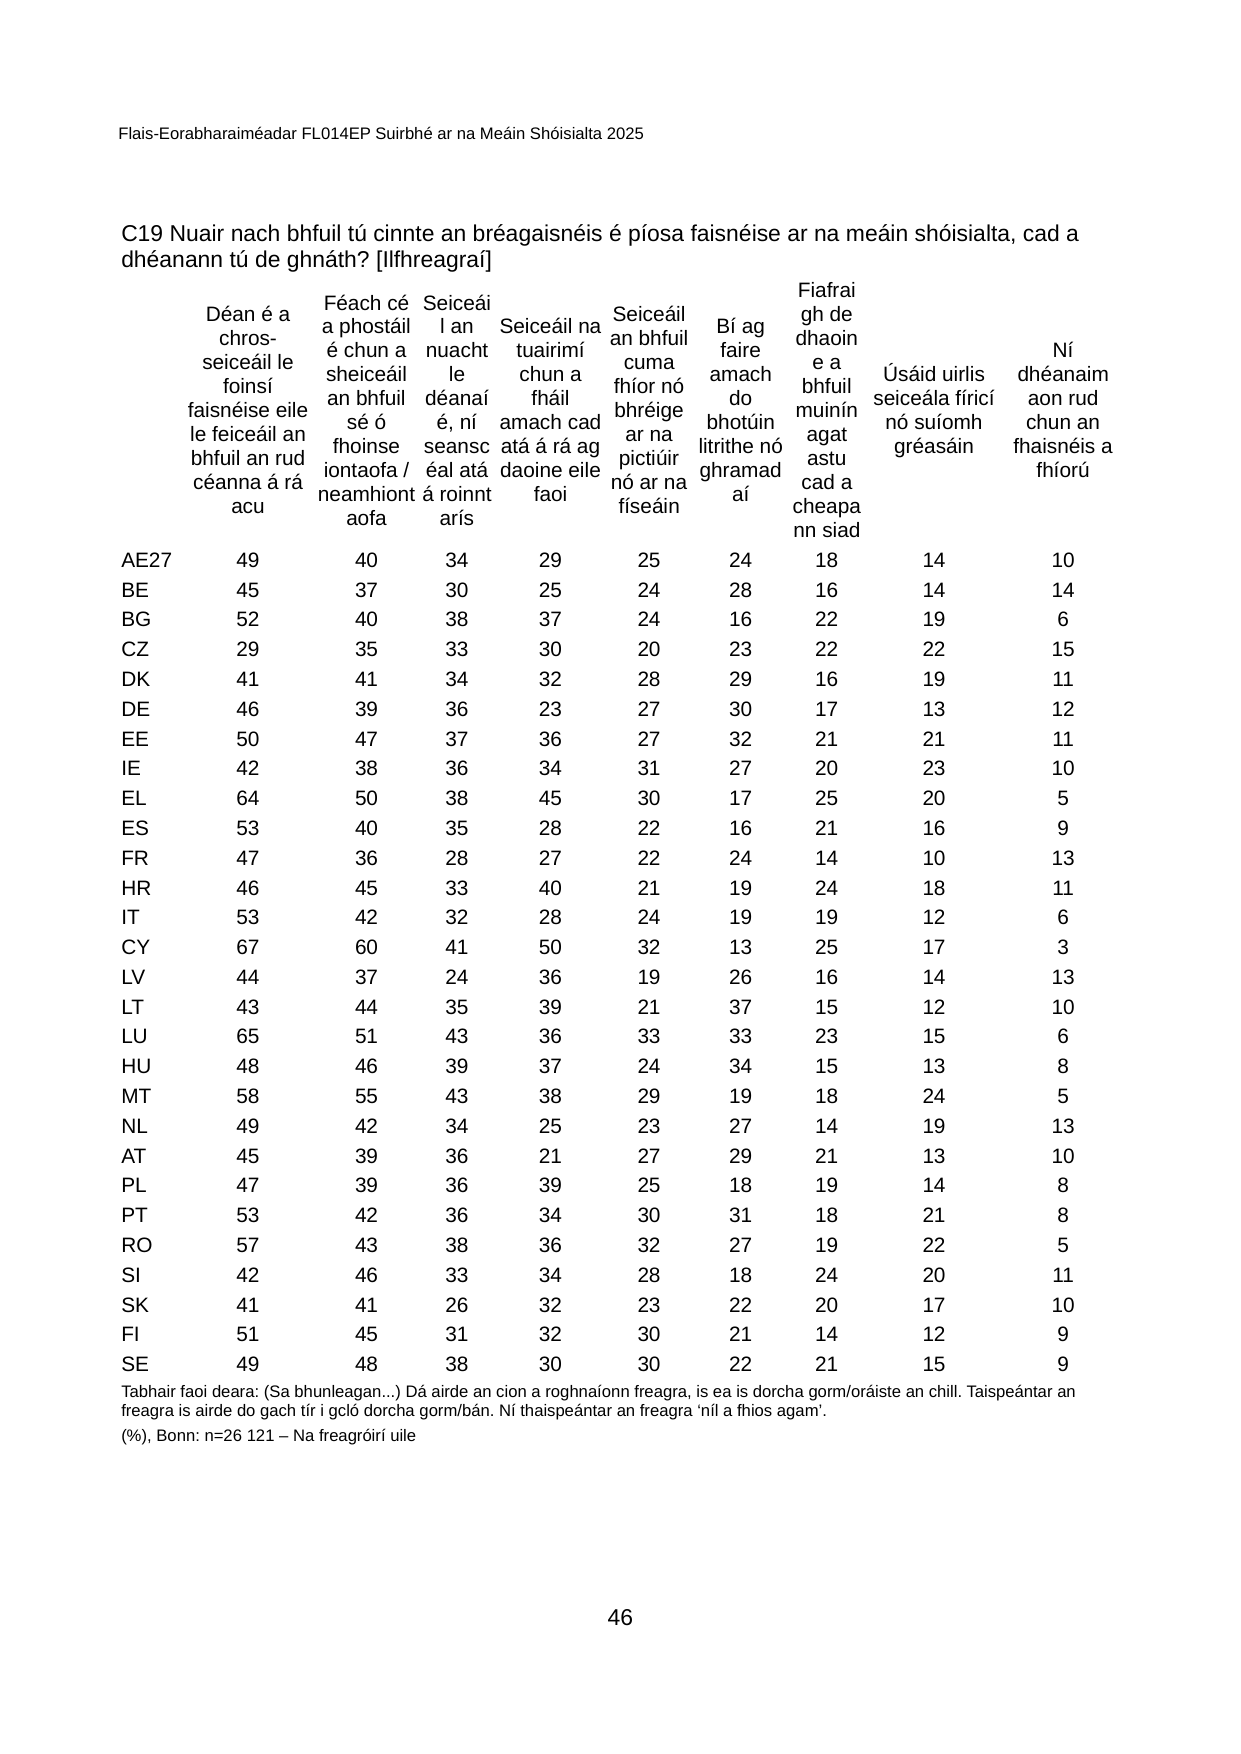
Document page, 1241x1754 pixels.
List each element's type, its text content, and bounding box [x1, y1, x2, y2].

table_cell AT [118, 1141, 182, 1170]
table_cell 15 [864, 1349, 1004, 1379]
table_cell Seiceáil an bhfuil cuma fhíor nó bhréige ar na pictiúir nó ar na físeáin [606, 275, 692, 545]
table_cell 42 [182, 1260, 314, 1289]
table_cell 13 [1004, 1111, 1122, 1141]
table_cell 45 [495, 783, 606, 813]
table_cell 18 [789, 545, 864, 574]
table_cell 34 [495, 1200, 606, 1230]
table_cell 30 [692, 694, 789, 723]
table_cell 6 [1004, 902, 1122, 932]
table_cell 48 [314, 1349, 419, 1379]
table_cell 22 [864, 634, 1004, 664]
table_cell (%), Bonn: n=26 121 – Na freagróirí uile [118, 1423, 1122, 1448]
table_cell 37 [419, 724, 495, 753]
table_cell 52 [182, 604, 314, 634]
table_cell 8 [1004, 1051, 1122, 1081]
table_cell 42 [314, 1111, 419, 1141]
table_cell Ní dhéanaim aon rud chun an fhaisnéis a fhíorú [1004, 275, 1122, 545]
table_cell 23 [864, 753, 1004, 783]
table_cell Féach cé a phostáil é chun a sheiceáil an bhfuil sé ó fhoinse iontaofa / neamhiontaofa [314, 275, 419, 545]
table_cell 12 [864, 992, 1004, 1021]
table_cell 36 [419, 753, 495, 783]
table_cell 46 [314, 1051, 419, 1081]
table_cell 32 [495, 1319, 606, 1349]
table_cell 51 [314, 1021, 419, 1051]
table_cell 34 [692, 1051, 789, 1081]
table_cell LV [118, 962, 182, 992]
table_cell 64 [182, 783, 314, 813]
table_cell 37 [314, 575, 419, 604]
table_cell 19 [692, 1081, 789, 1111]
table_cell 39 [495, 1170, 606, 1200]
table_cell 12 [864, 902, 1004, 932]
table_cell 28 [692, 575, 789, 604]
table_cell 27 [606, 724, 692, 753]
table_cell 38 [419, 1349, 495, 1379]
table_cell EL [118, 783, 182, 813]
table_cell 31 [606, 753, 692, 783]
table_cell 34 [495, 753, 606, 783]
table_cell 15 [789, 1051, 864, 1081]
table_cell MT [118, 1081, 182, 1111]
table_cell 43 [419, 1081, 495, 1111]
table_cell 35 [419, 813, 495, 843]
table_cell 13 [864, 1141, 1004, 1170]
table_cell 38 [419, 783, 495, 813]
table_cell 30 [606, 1349, 692, 1379]
table_cell 9 [1004, 1349, 1122, 1379]
table_cell 44 [314, 992, 419, 1021]
table_cell 33 [419, 634, 495, 664]
table_cell 60 [314, 932, 419, 962]
table_cell 18 [789, 1081, 864, 1111]
table_cell 33 [419, 873, 495, 902]
table_cell 22 [692, 1349, 789, 1379]
table_cell 35 [314, 634, 419, 664]
table_cell BG [118, 604, 182, 634]
table_cell 5 [1004, 783, 1122, 813]
table_cell 10 [864, 843, 1004, 872]
table_cell 28 [606, 1260, 692, 1289]
table_cell 19 [606, 962, 692, 992]
table_cell 14 [1004, 575, 1122, 604]
table_cell 27 [495, 843, 606, 872]
table_cell 19 [692, 873, 789, 902]
table_cell 14 [864, 575, 1004, 604]
table_cell 16 [692, 813, 789, 843]
table_cell 45 [314, 1319, 419, 1349]
table_cell 40 [314, 604, 419, 634]
table_cell 9 [1004, 813, 1122, 843]
table_cell 31 [419, 1319, 495, 1349]
table_cell CZ [118, 634, 182, 664]
table_cell IT [118, 902, 182, 932]
table_cell 34 [495, 1260, 606, 1289]
table_cell 19 [789, 1230, 864, 1260]
table_cell 39 [314, 1141, 419, 1170]
table_cell 41 [314, 1290, 419, 1319]
table_cell 26 [692, 962, 789, 992]
table_cell 10 [1004, 545, 1122, 574]
table_cell 33 [606, 1021, 692, 1051]
table_cell 8 [1004, 1200, 1122, 1230]
table_cell 29 [692, 664, 789, 694]
table_cell 50 [314, 783, 419, 813]
table_cell 22 [789, 634, 864, 664]
table_cell AE27 [118, 545, 182, 574]
table_cell Déan é a chros-seiceáil le foinsí faisnéise eile le feiceáil an bhfuil an rud céanna á rá acu [182, 275, 314, 545]
table_cell 29 [495, 545, 606, 574]
table_cell 32 [606, 1230, 692, 1260]
table_cell 53 [182, 813, 314, 843]
table_cell 30 [419, 575, 495, 604]
table_cell HU [118, 1051, 182, 1081]
table_cell 15 [789, 992, 864, 1021]
table_cell 13 [1004, 962, 1122, 992]
table_cell 23 [606, 1290, 692, 1319]
table_cell 24 [864, 1081, 1004, 1111]
table_cell 36 [495, 1021, 606, 1051]
table_cell 10 [1004, 753, 1122, 783]
table_cell 20 [789, 753, 864, 783]
table_cell 14 [789, 843, 864, 872]
table_cell 37 [495, 604, 606, 634]
table_cell 19 [864, 664, 1004, 694]
table_cell 47 [182, 1170, 314, 1200]
table_cell 14 [789, 1111, 864, 1141]
table_cell 24 [606, 902, 692, 932]
table_cell 40 [495, 873, 606, 902]
table_cell 32 [419, 902, 495, 932]
table_cell 36 [314, 843, 419, 872]
table_cell 40 [314, 545, 419, 574]
table_cell 46 [182, 694, 314, 723]
table_cell 17 [864, 932, 1004, 962]
table_cell 48 [182, 1051, 314, 1081]
table_cell 24 [419, 962, 495, 992]
table_cell 39 [314, 1170, 419, 1200]
table_cell 22 [606, 813, 692, 843]
table_cell 40 [314, 813, 419, 843]
table_cell 38 [314, 753, 419, 783]
table_cell 19 [864, 604, 1004, 634]
table_cell 19 [789, 902, 864, 932]
table_cell 41 [419, 932, 495, 962]
table_cell 25 [606, 545, 692, 574]
table_cell 36 [495, 1230, 606, 1260]
table_cell 23 [495, 694, 606, 723]
table_cell 21 [606, 992, 692, 1021]
table_cell 20 [864, 1260, 1004, 1289]
table_cell Bí ag faire amach do bhotúin litrithe nó ghramadaí [692, 275, 789, 545]
table_cell 30 [495, 634, 606, 664]
table_cell 3 [1004, 932, 1122, 962]
table_cell Fiafraigh de dhaoine a bhfuil muinín agat astu cad a cheapann siad [789, 275, 864, 545]
table_cell 53 [182, 902, 314, 932]
table_cell 46 [314, 1260, 419, 1289]
table_cell 51 [182, 1319, 314, 1349]
table_cell 42 [182, 753, 314, 783]
table_cell 13 [692, 932, 789, 962]
table_cell 43 [314, 1230, 419, 1260]
table_cell 24 [789, 873, 864, 902]
table_cell 26 [419, 1290, 495, 1319]
table_cell 36 [495, 724, 606, 753]
table_cell 18 [864, 873, 1004, 902]
table_cell 41 [182, 664, 314, 694]
table_cell 16 [789, 664, 864, 694]
table_cell 36 [419, 1170, 495, 1200]
table_cell 18 [692, 1260, 789, 1289]
table_cell 37 [314, 962, 419, 992]
table_cell 24 [692, 843, 789, 872]
table_cell 5 [1004, 1230, 1122, 1260]
table_cell EE [118, 724, 182, 753]
table_cell 28 [419, 843, 495, 872]
table_cell 11 [1004, 873, 1122, 902]
table_cell 34 [419, 545, 495, 574]
table_cell 12 [864, 1319, 1004, 1349]
table_cell 43 [182, 992, 314, 1021]
table_cell 33 [419, 1260, 495, 1289]
table_cell 21 [789, 1141, 864, 1170]
table_cell 14 [789, 1319, 864, 1349]
table_cell 39 [314, 694, 419, 723]
table_cell LT [118, 992, 182, 1021]
table_cell BE [118, 575, 182, 604]
table_cell 23 [692, 634, 789, 664]
table_cell 21 [789, 813, 864, 843]
table_cell CY [118, 932, 182, 962]
table_cell 27 [692, 753, 789, 783]
table_cell 19 [692, 902, 789, 932]
table_cell 30 [495, 1349, 606, 1379]
table_cell 20 [789, 1290, 864, 1319]
table_cell 20 [864, 783, 1004, 813]
table_cell 16 [789, 575, 864, 604]
table_cell 37 [692, 992, 789, 1021]
table_cell DE [118, 694, 182, 723]
table_cell 10 [1004, 992, 1122, 1021]
table_cell 36 [419, 694, 495, 723]
table_cell 23 [789, 1021, 864, 1051]
table_cell 24 [606, 575, 692, 604]
table_cell PL [118, 1170, 182, 1200]
table_cell 13 [864, 1051, 1004, 1081]
table_cell 21 [789, 1349, 864, 1379]
table_cell 21 [495, 1141, 606, 1170]
table_cell 32 [495, 664, 606, 694]
table_cell 37 [495, 1051, 606, 1081]
table_cell 50 [495, 932, 606, 962]
table_cell 28 [495, 813, 606, 843]
table_cell 10 [1004, 1290, 1122, 1319]
table_cell 42 [314, 1200, 419, 1230]
table_cell Úsáid uirlis seiceála fíricí nó suíomh gréasáin [864, 275, 1004, 545]
table_cell 47 [314, 724, 419, 753]
table_cell 46 [182, 873, 314, 902]
table_cell 30 [606, 1319, 692, 1349]
table_cell 12 [1004, 694, 1122, 723]
table_cell 13 [864, 694, 1004, 723]
table_cell 30 [606, 783, 692, 813]
table_cell 49 [182, 1349, 314, 1379]
table_cell 21 [692, 1319, 789, 1349]
table_cell 9 [1004, 1319, 1122, 1349]
table_cell 18 [692, 1170, 789, 1200]
table_cell 22 [606, 843, 692, 872]
table_cell 21 [864, 1200, 1004, 1230]
table_cell 41 [182, 1290, 314, 1319]
table_cell 41 [314, 664, 419, 694]
table_cell 35 [419, 992, 495, 1021]
table_cell FI [118, 1319, 182, 1349]
table_cell 34 [419, 1111, 495, 1141]
table_cell 22 [692, 1290, 789, 1319]
table_cell IE [118, 753, 182, 783]
table_cell 16 [692, 604, 789, 634]
table_cell 29 [606, 1081, 692, 1111]
table_cell 38 [419, 604, 495, 634]
table_cell 55 [314, 1081, 419, 1111]
table_cell 25 [495, 1111, 606, 1141]
table_cell 49 [182, 545, 314, 574]
table_cell 39 [419, 1051, 495, 1081]
table_cell 38 [495, 1081, 606, 1111]
table_header C19 Nuair nach bhfuil tú cinnte an bréagaisnéis é píosa faisnéise ar na meáin shóisialta, cad a dhéanann tú de ghnáth? [Ilfhreagraí] [118, 217, 1122, 275]
table_cell 6 [1004, 604, 1122, 634]
table_cell 14 [864, 1170, 1004, 1200]
table_cell 11 [1004, 664, 1122, 694]
table_cell 43 [419, 1021, 495, 1051]
table_cell 32 [606, 932, 692, 962]
table_cell 47 [182, 843, 314, 872]
table_cell 65 [182, 1021, 314, 1051]
table_cell 29 [692, 1141, 789, 1170]
table_cell 13 [1004, 843, 1122, 872]
table_cell 22 [864, 1230, 1004, 1260]
table_cell 30 [606, 1200, 692, 1230]
table_cell DK [118, 664, 182, 694]
table_cell 24 [789, 1260, 864, 1289]
table_cell [118, 275, 182, 545]
table_cell 53 [182, 1200, 314, 1230]
table_cell 19 [789, 1170, 864, 1200]
table_cell 11 [1004, 1260, 1122, 1289]
table_cell 32 [495, 1290, 606, 1319]
table_cell 45 [314, 873, 419, 902]
table_cell 20 [606, 634, 692, 664]
table_cell SI [118, 1260, 182, 1289]
table_cell FR [118, 843, 182, 872]
table_cell 24 [692, 545, 789, 574]
table_cell Tabhair faoi deara: (Sa bhunleagan...) Dá airde an cion a roghnaíonn freagra, is ea is dorcha gorm/oráiste an chill. Taispeántar an freagra is airde do gach tír i gcló dorcha gorm/bán. Ní thaispeántar an freagra ‘níl a fhios agam’. [118, 1379, 1122, 1423]
table_cell 33 [692, 1021, 789, 1051]
table_cell NL [118, 1111, 182, 1141]
table_cell 14 [864, 545, 1004, 574]
table_cell 23 [606, 1111, 692, 1141]
table_cell PT [118, 1200, 182, 1230]
table_cell Seiceáil na tuairimí chun a fháil amach cad atá á rá ag daoine eile faoi [495, 275, 606, 545]
table_cell 58 [182, 1081, 314, 1111]
table_cell 21 [606, 873, 692, 902]
table_cell 42 [314, 902, 419, 932]
table_cell 45 [182, 1141, 314, 1170]
table_cell 36 [495, 962, 606, 992]
table_cell 27 [606, 1141, 692, 1170]
table_cell HR [118, 873, 182, 902]
table_cell SE [118, 1349, 182, 1379]
table_cell 45 [182, 575, 314, 604]
table_cell 21 [789, 724, 864, 753]
table_cell ES [118, 813, 182, 843]
table_cell 10 [1004, 1141, 1122, 1170]
table_cell 34 [419, 664, 495, 694]
table_cell 27 [692, 1230, 789, 1260]
table_cell 36 [419, 1200, 495, 1230]
table_cell Seiceáil an nuacht le déanaí é, ní seanscéal atá á roinnt arís [419, 275, 495, 545]
table_cell 25 [606, 1170, 692, 1200]
table_cell 5 [1004, 1081, 1122, 1111]
table_cell 16 [789, 962, 864, 992]
table_cell 27 [692, 1111, 789, 1141]
table_cell 24 [606, 604, 692, 634]
table_cell 27 [606, 694, 692, 723]
table_cell 17 [692, 783, 789, 813]
table_cell 18 [789, 1200, 864, 1230]
table_cell 8 [1004, 1170, 1122, 1200]
table_cell 31 [692, 1200, 789, 1230]
table_cell 25 [789, 783, 864, 813]
table_cell 44 [182, 962, 314, 992]
table_cell LU [118, 1021, 182, 1051]
table_cell 50 [182, 724, 314, 753]
table_cell 17 [789, 694, 864, 723]
table_cell 39 [495, 992, 606, 1021]
table_cell 21 [864, 724, 1004, 753]
table_cell RO [118, 1230, 182, 1260]
table_cell 28 [495, 902, 606, 932]
table_cell 16 [864, 813, 1004, 843]
table_cell 25 [789, 932, 864, 962]
table_cell 25 [495, 575, 606, 604]
table_cell 67 [182, 932, 314, 962]
table_cell 49 [182, 1111, 314, 1141]
table_cell 14 [864, 962, 1004, 992]
table_cell 57 [182, 1230, 314, 1260]
table_cell SK [118, 1290, 182, 1319]
table_cell 28 [606, 664, 692, 694]
table_cell 24 [606, 1051, 692, 1081]
table_cell 15 [864, 1021, 1004, 1051]
table_cell 22 [789, 604, 864, 634]
table_cell 15 [1004, 634, 1122, 664]
table_cell 6 [1004, 1021, 1122, 1051]
table_cell 32 [692, 724, 789, 753]
table_cell 17 [864, 1290, 1004, 1319]
table_cell 11 [1004, 724, 1122, 753]
table_cell 36 [419, 1141, 495, 1170]
table_cell 38 [419, 1230, 495, 1260]
table_cell 19 [864, 1111, 1004, 1141]
table_cell 29 [182, 634, 314, 664]
